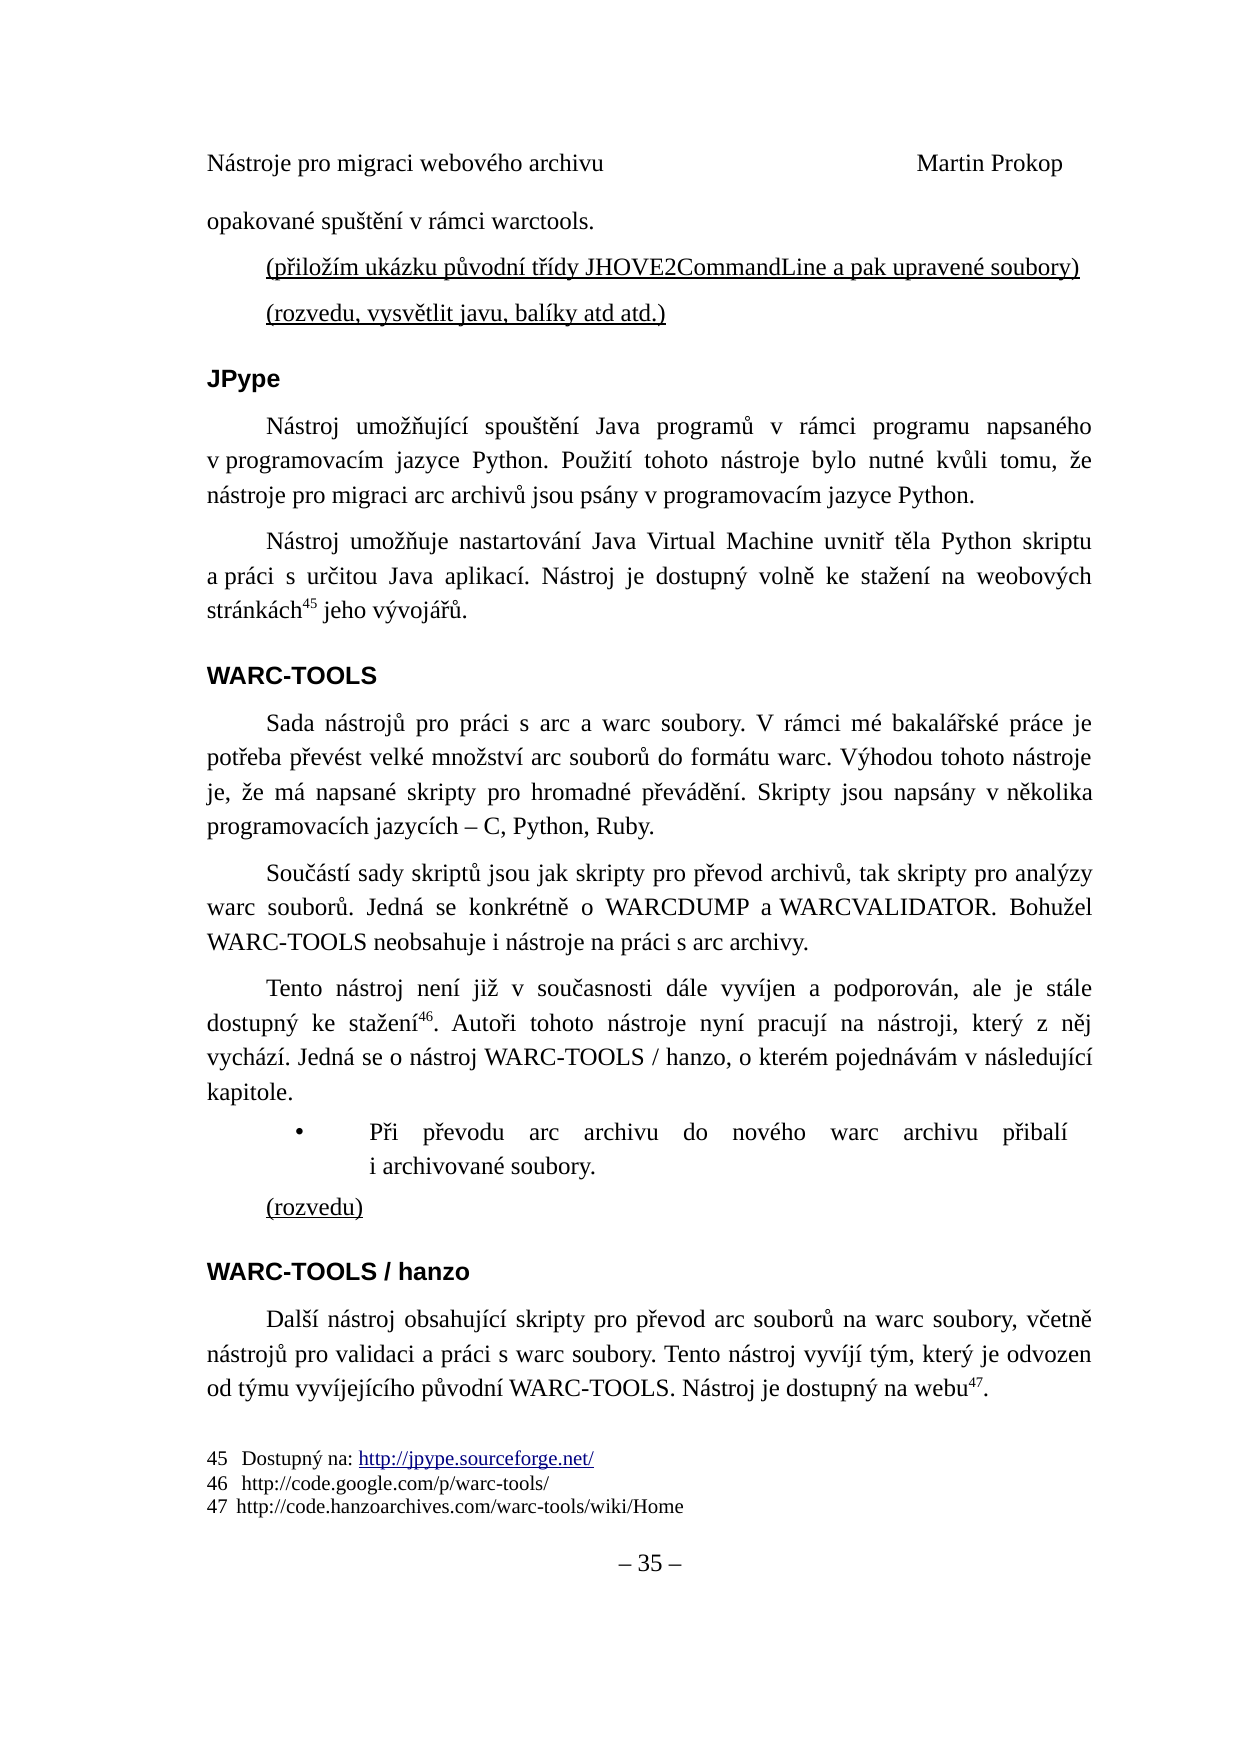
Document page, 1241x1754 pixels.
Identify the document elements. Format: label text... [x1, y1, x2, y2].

list Při převodu arc archivu do nového warc archivu přibalí i archivované soubory. [295, 1117, 1093, 1180]
text opakované spuštění v rámci warctools. [207, 206, 1093, 234]
text (rozvedu, vysvětlit javu, balíky atd atd.) [207, 298, 1093, 327]
text Nástroj umožňující spouštění Java programů v rámci programu napsaného v programovacím jazyce Python. Použití tohoto nástroje bylo nutné kvůli tomu, že nástroje pro migraci arc archivů jsou psány v programovacím jazyce Python. [207, 411, 1093, 509]
text Sada nástrojů pro práci s arc a warc soubory. V rámci mé bakalářské práce je potřeba převést velké množství arc souborů do formátu warc. Výhodou tohoto nástroje je, že má napsané skripty pro hromadné převádění. Skripty jsou napsány v několika programovacích jazycích – C, Python, Ruby. [207, 708, 1093, 840]
text http://code.hanzoarchives.com/warc-tools/wiki/Home [207, 1494, 1093, 1518]
subtitle WARC-TOOLS / hanzo [207, 1257, 1093, 1286]
text (rozvedu) [207, 1192, 1093, 1221]
text Tento nástroj není již v současnosti dále vyvíjen a podporován, ale je stále dostupný ke stažení. Autoři tohoto nástroje nyní pracují na nástroji, který z něj vychází. Jedná se o nástroj WARC-TOOLS / hanzo, o kterém pojednávám v následující kapitole. [207, 973, 1093, 1105]
text Součástí sady skriptů jsou jak skripty pro převod archivů, tak skripty pro analýzy warc souborů. Jedná se konkrétně o WARCDUMP a WARCVALIDATOR. Bohužel WARC-TOOLS neobsahuje i nástroje na práci s arc archivy. [207, 858, 1093, 956]
text (přiložím ukázku původní třídy JHOVE2CommandLine a pak upravené soubory) [207, 252, 1093, 281]
text http://code.google.com/p/warc-tools/ [207, 1470, 1093, 1494]
subtitle JPype [207, 364, 1093, 393]
text Dostupný na: http://jpype.sourceforge.net/ [207, 1446, 1093, 1470]
text Nástroj umožňuje nastartování Java Virtual Machine uvnitř těla Python skriptu a práci s určitou Java aplikací. Nástroj je dostupný volně ke stažení na weobových stránkách jeho vývojářů. [207, 526, 1093, 624]
text Další nástroj obsahující skripty pro převod arc souborů na warc soubory, včetně nástrojů pro validaci a práci s warc soubory. Tento nástroj vyvíjí tým, který je odvozen od týmu vyvíjejícího původní WARC-TOOLS. Nástroj je dostupný na webu. [207, 1304, 1093, 1402]
subtitle WARC-TOOLS [207, 661, 1093, 689]
